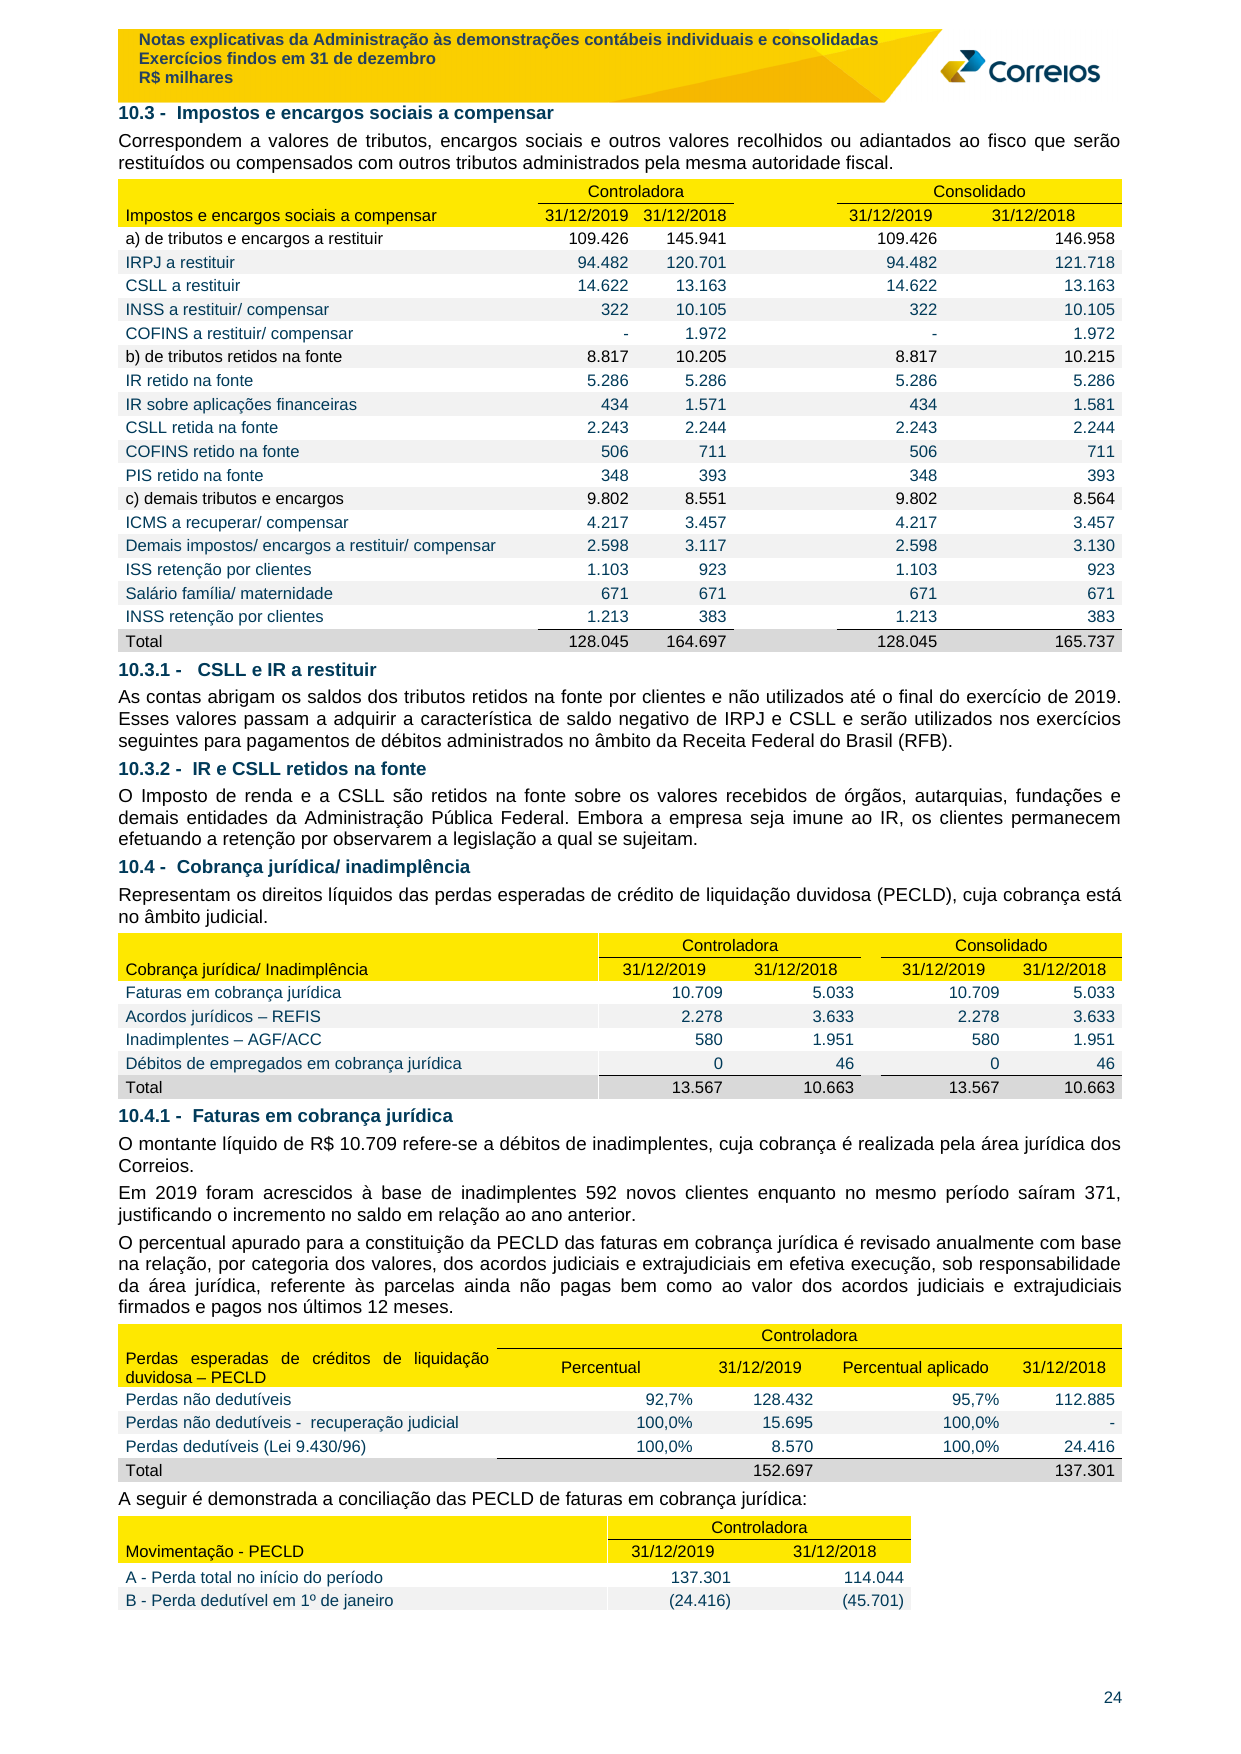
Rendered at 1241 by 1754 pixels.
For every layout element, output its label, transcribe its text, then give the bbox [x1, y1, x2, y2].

table_cell 580 [881, 1028, 1007, 1051]
picture [196, 421, 202, 433]
picture [622, 563, 628, 572]
picture [1088, 1393, 1096, 1405]
table_cell a) de tributos e encargos a restituir [118, 227, 538, 250]
table_cell 31/12/2018 [636, 204, 734, 227]
table_cell 711 [944, 440, 1122, 463]
table_cell 4.217 [837, 510, 944, 534]
table_cell 8.551 [636, 487, 734, 510]
table_cell 2.598 [538, 534, 636, 558]
table_cell 434 [837, 392, 944, 416]
table_cell 13.567 [599, 1076, 730, 1099]
table_cell 506 [837, 440, 944, 463]
table_cell [738, 1587, 758, 1610]
table_cell 14.622 [837, 274, 944, 298]
table_cell 671 [944, 581, 1122, 605]
text A seguir é demonstrada a conciliação das PECLD de faturas em cobrança jurídica: [118, 1488, 1122, 1509]
picture [912, 421, 917, 430]
picture [153, 377, 161, 382]
picture [189, 613, 197, 618]
table_header [861, 933, 881, 957]
picture [1104, 423, 1114, 433]
picture [714, 1010, 722, 1020]
table_cell 348 [538, 463, 636, 487]
picture [272, 1011, 280, 1022]
table_cell Perdas esperadas de créditos de liquidação duvidosa – PECLD [118, 1348, 497, 1387]
table_cell 506 [538, 440, 636, 463]
table_header [118, 1324, 497, 1348]
table_cell 671 [837, 581, 944, 605]
subtitle Cobrança jurídica/ inadimplência [118, 856, 1122, 878]
table_cell 31/12/2019 [837, 204, 944, 227]
picture [118, 29, 1123, 103]
picture [204, 989, 209, 998]
table_cell [734, 605, 837, 629]
table_header Controladora [538, 179, 734, 203]
table_cell 10.105 [944, 298, 1122, 321]
table_cell [734, 227, 837, 250]
table_cell (24.416) [608, 1587, 738, 1610]
picture [678, 256, 683, 265]
table_cell [734, 392, 837, 416]
table_cell 100,0% [820, 1411, 1006, 1434]
picture [194, 377, 200, 386]
picture [919, 374, 927, 385]
table_cell 10.205 [636, 345, 734, 368]
table_cell Total [118, 1458, 497, 1482]
table_cell Acordos jurídicos – REFIS [118, 1004, 598, 1028]
table_cell [820, 1459, 1006, 1482]
table_cell - [1006, 1411, 1122, 1434]
table_cell 121.718 [944, 250, 1122, 274]
subtitle CSLL e IR a restituir [118, 658, 1122, 680]
table_cell 711 [636, 440, 734, 463]
picture [920, 256, 926, 263]
table_cell 31/12/2019 [538, 204, 636, 227]
picture [690, 1572, 697, 1578]
table_cell [734, 534, 837, 558]
table_cell [734, 274, 837, 298]
table_cell 10.709 [881, 981, 1007, 1004]
table_cell - [837, 321, 944, 345]
table_cell 10.663 [1007, 1076, 1122, 1099]
table_cell Perdas não dedutíveis - recuperação judicial [118, 1411, 497, 1434]
table_cell [734, 298, 837, 321]
table_header [734, 179, 837, 203]
table_cell 94.482 [837, 250, 944, 274]
table_cell 3.130 [944, 534, 1122, 558]
table_cell 1.103 [837, 558, 944, 581]
picture [620, 469, 628, 480]
table_cell 5.286 [636, 369, 734, 392]
table_cell 100,0% [497, 1411, 700, 1434]
table_cell 2.244 [944, 416, 1122, 439]
picture [257, 989, 263, 998]
text Em 2019 foram acrescidos à base de inadimplentes 592 novos clientes enquanto no mesmo período saíram 371, justificando o incremento no saldo em relação ao ano anterior. [118, 1182, 1122, 1225]
picture [912, 610, 917, 619]
table_cell ICMS a recuperar/ compensar [118, 510, 538, 534]
picture [912, 516, 917, 525]
table_cell 109.426 [538, 227, 636, 250]
table_cell 5.286 [837, 369, 944, 392]
text O percentual apurado para a constituição da PECLD das faturas em cobrança jurídica é revisado anualmente com base na relação, por categoria dos valores, dos acordos judiciais e extrajudiciais em efetiva execução, sob responsabilidade da área jurídica, referente às parcelas ainda não pagas bem como ao valor dos acordos judiciais e extrajudiciais firmados e pagos nos últimos 12 meses. [118, 1232, 1122, 1318]
table_cell 120.701 [636, 250, 734, 274]
table_cell 31/12/2018 [1006, 1349, 1122, 1387]
picture [220, 1574, 227, 1580]
table_header [118, 1516, 499, 1539]
picture [161, 1010, 167, 1022]
table_cell [499, 1539, 607, 1563]
picture [681, 1394, 691, 1405]
picture [201, 519, 208, 525]
table_cell Débitos de empregados em cobrança jurídica [118, 1051, 598, 1075]
table_cell 1.213 [837, 605, 944, 629]
picture [838, 986, 844, 995]
picture [177, 566, 185, 571]
table_cell 923 [636, 558, 734, 581]
picture [255, 472, 263, 477]
table_cell 114.044 [758, 1563, 911, 1587]
picture [678, 1416, 683, 1424]
picture [772, 1440, 780, 1451]
picture [1097, 328, 1104, 334]
table_cell 671 [636, 581, 734, 605]
table_cell [734, 581, 837, 605]
table_cell Movimentação - PECLD [118, 1539, 499, 1563]
picture [680, 1417, 688, 1428]
table_cell [734, 203, 837, 227]
table_header Controladora [497, 1324, 1122, 1348]
table_cell 8.564 [944, 487, 1122, 510]
picture [284, 1011, 293, 1022]
table_cell IR sobre aplicações financeiras [118, 392, 538, 416]
table_cell COFINS a restituir/ compensar [118, 321, 538, 345]
table_cell 8.817 [837, 345, 944, 368]
picture [228, 519, 236, 524]
picture [192, 282, 200, 287]
table_cell 46 [1007, 1051, 1122, 1075]
table_cell 137.301 [608, 1563, 738, 1587]
picture [344, 1419, 350, 1431]
table_cell [734, 440, 837, 463]
table_cell INSS a restituir/ compensar [118, 298, 538, 321]
text As contas abrigam os saldos dos tributos retidos na fonte por clientes e não utilizados até o final do exercício de 2019. Esses valores passam a adquirir a característica de saldo negativo de IRPJ e CSLL e serão utilizados nos exercícios seguintes para pagamentos de débitos administrados no âmbito da Receita Federal do Brasil (RFB). [118, 686, 1122, 751]
table_cell [861, 957, 881, 981]
table_cell Total [118, 629, 538, 652]
table_cell 923 [944, 558, 1122, 581]
table_cell 0 [599, 1051, 730, 1075]
picture [602, 446, 609, 452]
picture [680, 1441, 688, 1452]
picture [272, 1034, 281, 1045]
table_cell 393 [636, 463, 734, 487]
table_cell [861, 1028, 881, 1051]
picture [189, 1036, 197, 1041]
picture [1097, 610, 1105, 622]
table_cell 31/12/2019 [700, 1349, 820, 1387]
picture [709, 517, 716, 523]
table_cell [734, 558, 837, 581]
picture [991, 1010, 999, 1019]
picture [1097, 1393, 1105, 1405]
table_header Controladora [599, 933, 861, 957]
picture [987, 1394, 995, 1405]
table_cell [734, 416, 837, 439]
text Correspondem a valores de tributos, encargos sociais e outros valores recolhidos ou adiantados ao fisco que serão restituídos ou compensados com outros tributos administrados pela mesma autoridade fiscal. [118, 130, 1122, 173]
table_cell 434 [538, 392, 636, 416]
table_cell 3.633 [730, 1004, 861, 1028]
subtitle Faturas em cobrança jurídica [118, 1105, 1122, 1127]
table_cell [861, 1051, 881, 1075]
picture [602, 540, 609, 546]
table_cell PIS retido na fonte [118, 463, 538, 487]
picture [243, 519, 250, 525]
table_cell 4.217 [538, 510, 636, 534]
table_cell [734, 345, 837, 368]
picture [333, 989, 340, 995]
table_cell 10.215 [944, 345, 1122, 368]
table_cell 2.278 [881, 1004, 1007, 1028]
table_header Consolidado [837, 179, 1122, 203]
table_cell Perdas não dedutíveis [118, 1387, 497, 1411]
picture [171, 374, 177, 386]
table_cell 393 [944, 463, 1122, 487]
table_cell A - Perda total no início do período [118, 1563, 499, 1587]
table_cell INSS retenção por clientes [118, 605, 538, 629]
picture [679, 1393, 684, 1401]
table_cell Impostos e encargos sociais a compensar [118, 203, 538, 227]
picture [219, 519, 225, 531]
table_cell 1.213 [538, 605, 636, 629]
table_cell 13.567 [881, 1076, 1007, 1099]
table_cell 5.033 [1007, 981, 1122, 1004]
picture [1099, 1060, 1105, 1069]
table_cell b) de tributos retidos na fonte [118, 345, 538, 368]
picture [178, 424, 186, 429]
picture [987, 1441, 995, 1452]
picture [157, 1058, 162, 1069]
table_header [118, 179, 538, 203]
picture [231, 377, 237, 386]
picture [230, 328, 234, 338]
table_cell 580 [599, 1028, 730, 1051]
picture [622, 421, 628, 430]
table_cell 100,0% [497, 1434, 700, 1458]
table_cell 8.817 [538, 345, 636, 368]
table_cell 1.103 [538, 558, 636, 581]
picture [234, 1060, 240, 1072]
table_cell 10.709 [599, 981, 730, 1004]
table_cell 348 [837, 463, 944, 487]
picture [912, 259, 918, 268]
picture [677, 1594, 682, 1603]
table_cell 165.737 [944, 630, 1122, 652]
picture [898, 519, 904, 528]
table_cell - [538, 321, 636, 345]
picture [193, 1443, 201, 1448]
table_cell Percentual aplicado [820, 1349, 1006, 1387]
table_cell 383 [944, 605, 1122, 629]
table_cell [499, 1563, 607, 1587]
picture [586, 258, 595, 268]
picture [898, 282, 904, 291]
picture [921, 424, 927, 433]
picture [297, 587, 303, 599]
table_cell 13.163 [636, 274, 734, 298]
picture [588, 375, 595, 381]
table_cell 31/12/2019 [881, 958, 1007, 981]
table_cell 152.697 [700, 1459, 820, 1482]
table_cell 100,0% [820, 1434, 1006, 1458]
table_cell 31/12/2018 [758, 1540, 911, 1563]
text O montante líquido de R$ 10.709 refere-se a débitos de inadimplentes, cuja cobrança é realizada pela área jurídica dos Correios. [118, 1133, 1122, 1176]
picture [600, 258, 609, 268]
picture [184, 1419, 190, 1428]
table_cell ISS retenção por clientes [118, 558, 538, 581]
picture [683, 1596, 692, 1606]
picture [279, 1443, 287, 1448]
table_cell 1.972 [944, 321, 1122, 345]
table_cell 9.802 [538, 487, 636, 510]
table_cell Total [118, 1075, 598, 1099]
picture [888, 1573, 903, 1583]
table_cell 2.244 [636, 416, 734, 439]
table_cell 1.571 [636, 392, 734, 416]
picture [912, 469, 927, 481]
table_cell 92,7% [497, 1387, 700, 1411]
table_cell 2.243 [837, 416, 944, 439]
table_cell 146.958 [944, 227, 1122, 250]
table_cell [861, 981, 881, 1004]
picture [898, 539, 903, 548]
picture [898, 259, 904, 268]
table_cell CSLL retida na fonte [118, 416, 538, 439]
picture [207, 1034, 211, 1044]
picture [231, 540, 235, 550]
picture [1097, 374, 1105, 386]
table_cell [734, 321, 837, 345]
table_header [118, 933, 598, 957]
table_cell 31/12/2019 [608, 1540, 738, 1563]
table_cell 1.951 [730, 1028, 861, 1051]
picture [279, 306, 285, 318]
picture [215, 989, 222, 995]
table_cell 383 [636, 605, 734, 629]
picture [898, 421, 903, 430]
table_cell [497, 1459, 700, 1482]
picture [718, 517, 725, 523]
table_cell [734, 510, 837, 534]
table_cell 15.695 [700, 1411, 820, 1434]
table_cell 10.663 [730, 1076, 861, 1099]
table_cell 9.802 [837, 487, 944, 510]
picture [835, 1059, 844, 1069]
table_cell 46 [730, 1051, 861, 1075]
table_cell 13.163 [944, 274, 1122, 298]
picture [622, 401, 628, 410]
picture [912, 401, 918, 410]
table_cell 322 [837, 298, 944, 321]
picture [858, 1595, 865, 1601]
table_cell 1.581 [944, 392, 1122, 416]
table_cell Percentual [497, 1349, 700, 1387]
picture [987, 1417, 995, 1428]
table_cell IR retido na fonte [118, 369, 538, 392]
table_cell IRPJ a restituir [118, 250, 538, 274]
picture [1107, 256, 1113, 263]
table_cell 5.286 [944, 369, 1122, 392]
table_cell 5.033 [730, 981, 861, 1004]
table_cell 31/12/2018 [1007, 958, 1122, 981]
table_cell Inadimplentes – AGF/ACC [118, 1028, 598, 1051]
picture [850, 1597, 856, 1606]
text Representam os direitos líquidos das perdas esperadas de crédito de liquidação duvidosa (PECLD), cuja cobrança está no âmbito judicial. [118, 884, 1122, 927]
table_cell [734, 369, 837, 392]
table_cell [734, 487, 837, 510]
picture [622, 303, 627, 312]
table_cell 3.633 [1007, 1004, 1122, 1028]
picture [586, 281, 595, 291]
table_cell Faturas em cobrança jurídica [118, 981, 598, 1004]
table_cell 14.622 [538, 274, 636, 298]
table_cell 24.416 [1006, 1434, 1122, 1458]
table_header Consolidado [881, 933, 1122, 957]
table_cell 2.278 [599, 1004, 730, 1028]
table_cell 2.243 [538, 416, 636, 439]
table_cell 128.432 [700, 1387, 820, 1411]
table_cell 671 [538, 581, 636, 605]
picture [788, 1396, 794, 1405]
table_cell 5.286 [538, 369, 636, 392]
table_cell 3.457 [636, 510, 734, 534]
table_cell [861, 1075, 881, 1099]
picture [446, 542, 452, 554]
table_cell [738, 1540, 758, 1563]
table_cell Demais impostos/ encargos a restituir/ compensar [118, 534, 538, 558]
table_cell 164.697 [636, 630, 734, 652]
table_cell 128.045 [837, 630, 944, 652]
picture [131, 1036, 137, 1045]
picture [233, 986, 239, 998]
table_cell 322 [538, 298, 636, 321]
picture [697, 1596, 706, 1606]
table_cell 95,7% [820, 1387, 1006, 1411]
picture [912, 374, 917, 383]
table_cell COFINS retido na fonte [118, 440, 538, 463]
table_cell 8.570 [700, 1434, 820, 1458]
picture [184, 1396, 190, 1405]
picture [622, 610, 628, 619]
table_cell CSLL a restituir [118, 274, 538, 298]
table_cell 112.885 [1006, 1387, 1122, 1411]
picture [686, 375, 693, 381]
picture [772, 1393, 780, 1404]
table_cell 94.482 [538, 250, 636, 274]
table_cell [734, 463, 837, 487]
picture [620, 539, 628, 549]
table_cell 128.045 [538, 630, 636, 652]
table_cell 31/12/2018 [944, 204, 1122, 227]
picture [235, 1416, 241, 1428]
table_cell 109.426 [837, 227, 944, 250]
subtitle IR e CSLL retidos na fonte [118, 757, 1122, 779]
picture [217, 280, 221, 290]
table_cell B - Perda dedutível em 1º de janeiro [118, 1587, 499, 1610]
picture [1097, 398, 1105, 407]
picture [310, 1010, 317, 1016]
picture [235, 1393, 241, 1405]
table_cell 1.972 [636, 321, 734, 345]
table_cell 145.941 [636, 227, 734, 250]
table_cell [734, 250, 837, 274]
subtitle Impostos e encargos sociais a compensar [118, 103, 1122, 124]
table_cell 31/12/2019 [599, 958, 730, 981]
table_cell 0 [881, 1051, 1007, 1075]
table_header Controladora [608, 1516, 911, 1539]
picture [696, 1034, 703, 1040]
picture [194, 330, 201, 336]
picture [698, 518, 707, 528]
table_cell [499, 1587, 607, 1610]
picture [705, 1033, 713, 1045]
table_cell Perdas dedutíveis (Lei 9.430/96) [118, 1434, 497, 1458]
picture [381, 540, 385, 550]
table_cell 31/12/2018 [730, 958, 861, 981]
table_cell c) demais tributos e encargos [118, 487, 538, 510]
table_cell 2.598 [837, 534, 944, 558]
table_cell [861, 1004, 881, 1028]
table_cell 10.105 [636, 298, 734, 321]
picture [293, 613, 299, 622]
table_cell (45.701) [758, 1587, 911, 1610]
table_header [499, 1516, 607, 1539]
table_cell 3.117 [636, 534, 734, 558]
picture [678, 1440, 683, 1448]
picture [206, 304, 210, 314]
table_cell 137.301 [1006, 1459, 1122, 1482]
picture [309, 1442, 318, 1452]
table_cell 1.951 [1007, 1028, 1122, 1051]
table_cell [738, 1563, 758, 1587]
table_cell Cobrança jurídica/ Inadimplência [118, 957, 598, 981]
table_cell 3.457 [944, 510, 1122, 534]
text O Imposto de renda e a CSLL são retidos na fonte sobre os valores recebidos de órgãos, autarquias, fundações e demais entidades da Administração Pública Federal. Embora a empresa seja imune ao IR, os clientes permanecem efetuando a retenção por observarem a legislação a qual se sujeitam. [118, 785, 1122, 850]
table_cell Salário família/ maternidade [118, 581, 538, 605]
table_cell [734, 629, 837, 652]
picture [220, 1441, 224, 1451]
